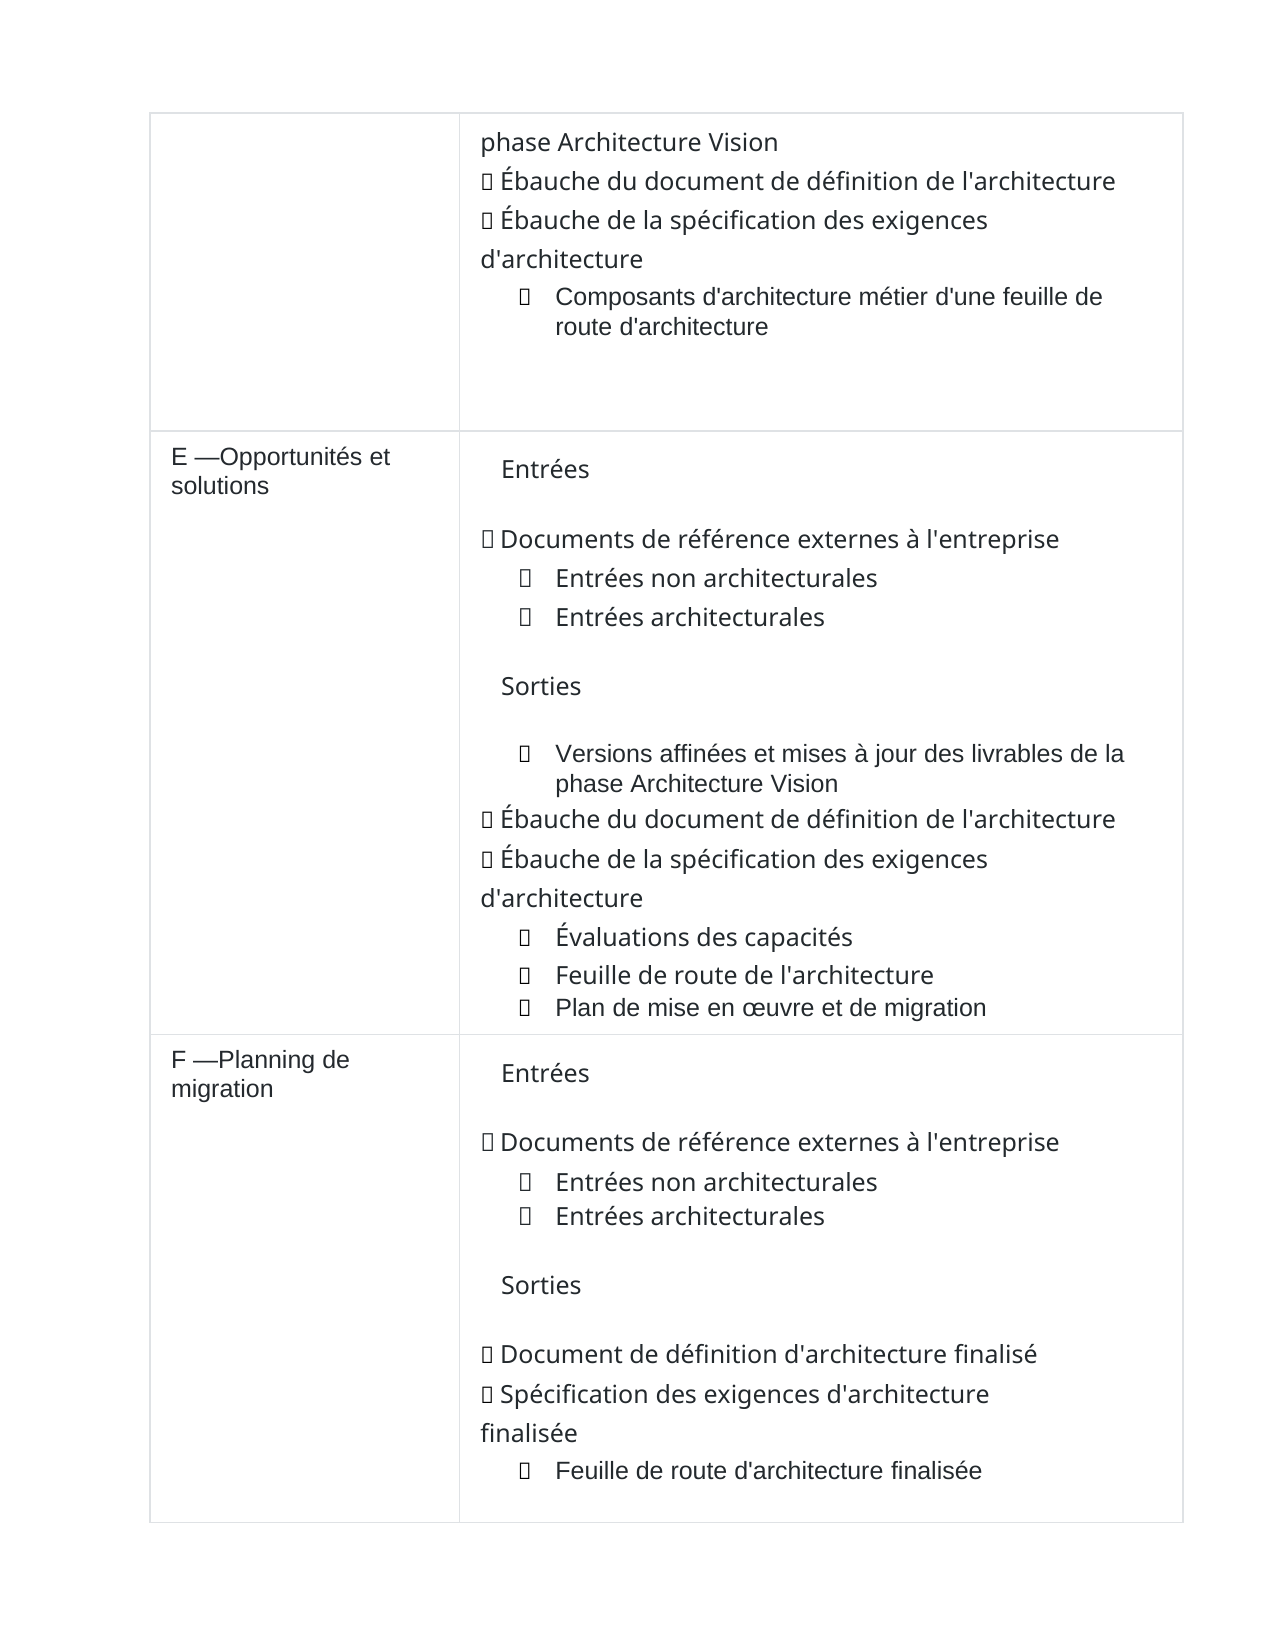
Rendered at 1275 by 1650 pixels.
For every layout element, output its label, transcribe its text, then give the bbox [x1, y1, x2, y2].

table_cell E —Opportunités et solutions [151, 432, 459, 1033]
table_cell Entrées Documents de référence externes à l'entreprise Entrées non architecturales Entrées architecturales Sorties Document de définition d'architecture finalisé Spécification des exigences d'architecture finalisée Feuille de route d'architecture finalisée [460, 1035, 1182, 1521]
table_cell phase Architecture Vision Ébauche du document de définition de l'architecture Ébauche de la spécification des exigences d'architecture Composants d'architecture métier d'une feuille de route d'architecture [460, 114, 1182, 430]
table_cell F —Planning de migration [151, 1035, 459, 1521]
table_cell [151, 114, 459, 430]
table_cell Entrées Documents de référence externes à l'entreprise Entrées non architecturales Entrées architecturales Sorties Versions affinées et mises à jour des livrables de la phase Architecture Vision Ébauche du document de définition de l'architecture Ébauche de la spécification des exigences d'architecture Évaluations des capacités Feuille de route de l'architecture Plan de mise en œuvre et de migration [460, 432, 1182, 1033]
